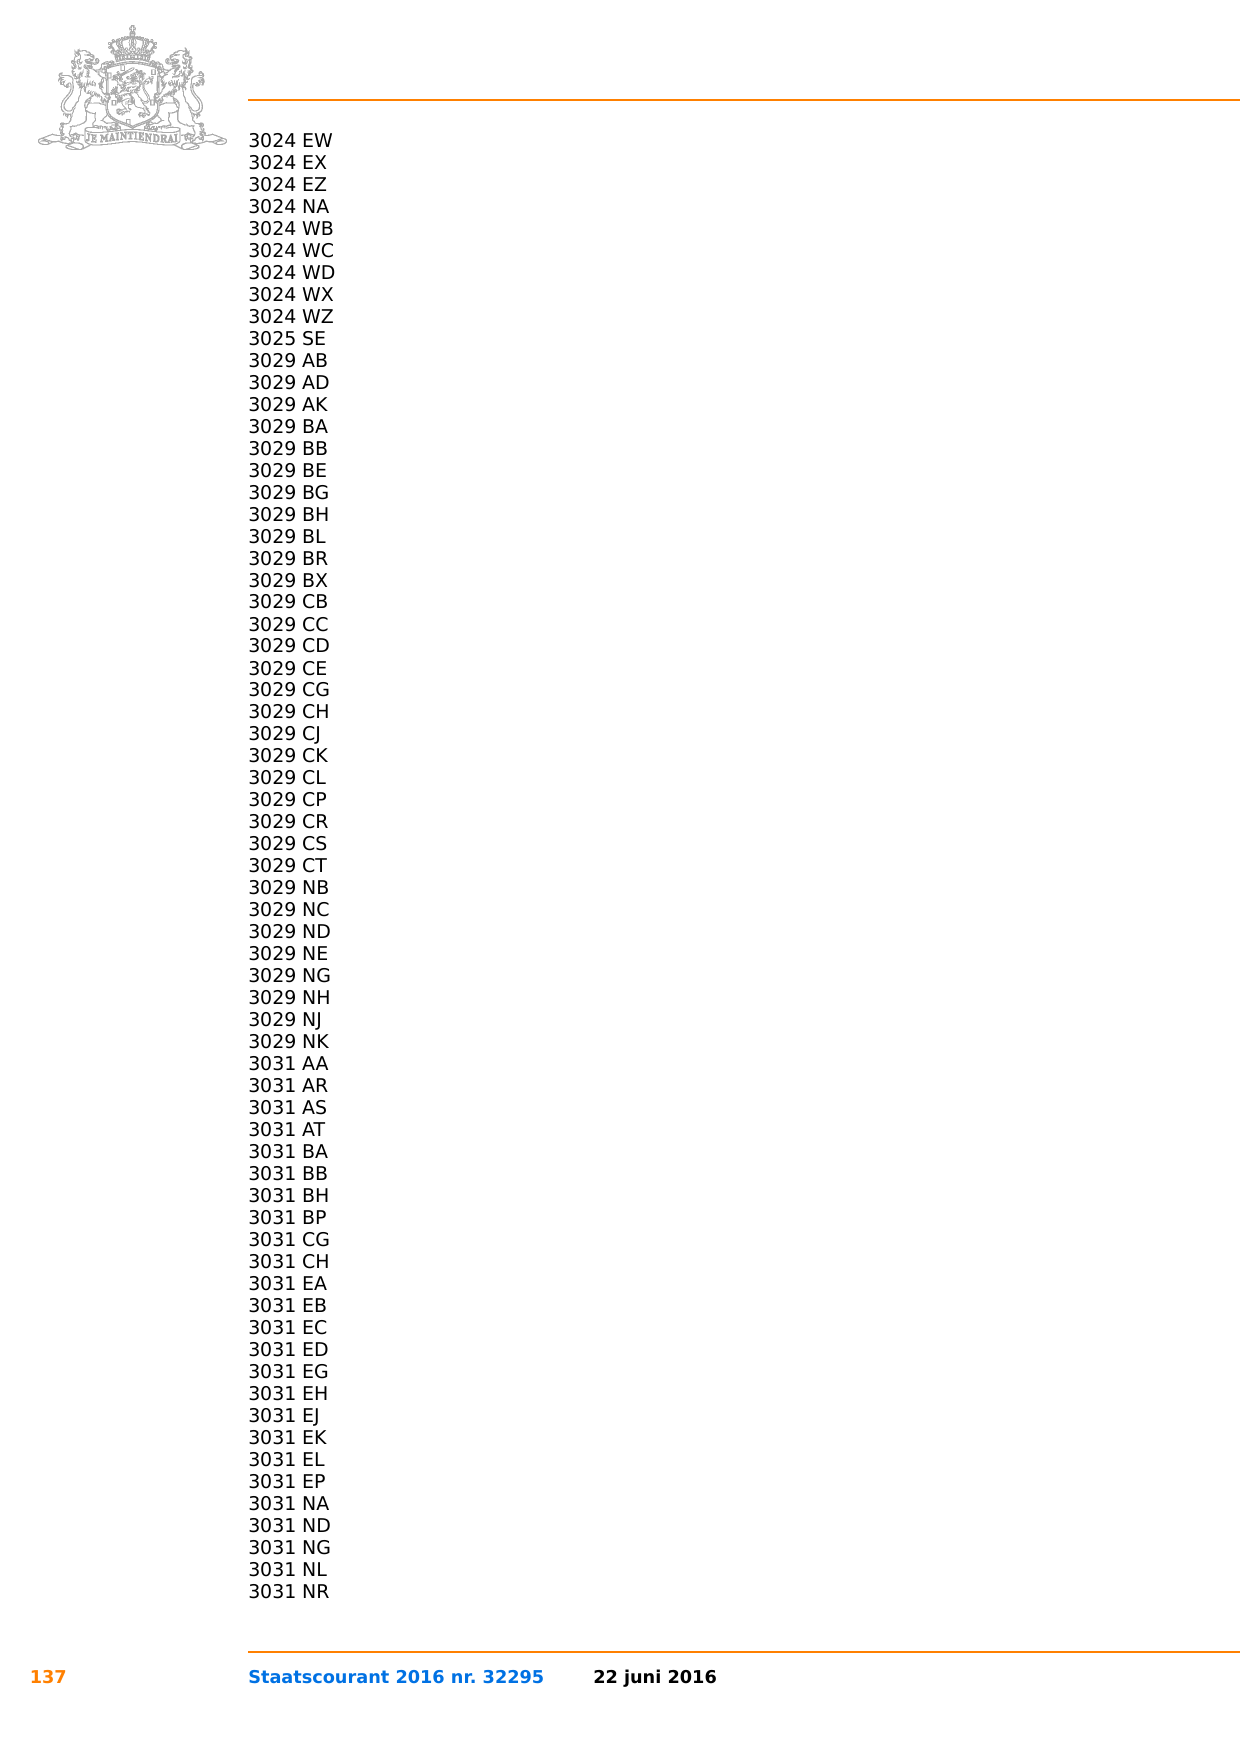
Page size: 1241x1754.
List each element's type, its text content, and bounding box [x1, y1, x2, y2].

text 3031 BA [248, 1141, 1163, 1163]
text 3031 CH [248, 1251, 1163, 1273]
text 3031 BH [248, 1185, 1163, 1207]
text 3031 EJ [248, 1405, 1163, 1427]
text 3031 NL [248, 1558, 1163, 1581]
text 3029 ND [248, 921, 1163, 943]
text 3031 EK [248, 1427, 1163, 1449]
text 3024 WB [248, 218, 1163, 240]
text 3029 CR [248, 811, 1163, 833]
text 3029 CB [248, 591, 1163, 613]
text 3029 NC [248, 899, 1163, 921]
text 3031 AS [248, 1097, 1163, 1119]
text 3031 ND [248, 1514, 1163, 1537]
text 3029 CJ [248, 723, 1163, 745]
text 3029 AK [248, 394, 1163, 416]
text 3029 CE [248, 657, 1163, 679]
text 3031 EC [248, 1317, 1163, 1339]
text 3029 NH [248, 987, 1163, 1009]
text 3031 NR [248, 1581, 1163, 1602]
text 3029 CK [248, 745, 1163, 767]
text 3024 WZ [248, 306, 1163, 328]
text 3024 WX [248, 284, 1163, 306]
text 3031 BP [248, 1207, 1163, 1229]
text 3029 NK [248, 1031, 1163, 1053]
text 3031 AT [248, 1119, 1163, 1141]
text 3029 CL [248, 767, 1163, 789]
text 3024 EX [248, 152, 1163, 174]
text 3029 AD [248, 372, 1163, 394]
text 3031 EB [248, 1295, 1163, 1317]
text 3029 BR [248, 547, 1163, 569]
text 3031 EA [248, 1273, 1163, 1295]
text 3029 CP [248, 789, 1163, 811]
text 3029 CT [248, 855, 1163, 877]
text 3031 NG [248, 1537, 1163, 1558]
text 3029 AB [248, 350, 1163, 372]
text 3031 NA [248, 1493, 1163, 1514]
text 3024 EZ [248, 174, 1163, 196]
text 3031 EG [248, 1361, 1163, 1383]
text 3029 CC [248, 613, 1163, 635]
text 3031 EP [248, 1471, 1163, 1493]
text 3031 AA [248, 1053, 1163, 1075]
text 3029 BH [248, 503, 1163, 526]
text 3029 BA [248, 416, 1163, 438]
text 3029 NE [248, 943, 1163, 965]
text 3029 NG [248, 965, 1163, 987]
text 3024 NA [248, 196, 1163, 218]
text 3031 EL [248, 1449, 1163, 1471]
text 3029 BE [248, 459, 1163, 482]
text 3024 WD [248, 262, 1163, 284]
text 3029 CS [248, 833, 1163, 855]
text 3029 BB [248, 438, 1163, 459]
text 3031 BB [248, 1163, 1163, 1185]
text 3025 SE [248, 328, 1163, 350]
text 3024 WC [248, 240, 1163, 262]
text 3029 BG [248, 482, 1163, 503]
text 3024 EW [248, 130, 1163, 152]
text 3029 NJ [248, 1009, 1163, 1031]
text 3029 NB [248, 877, 1163, 899]
text 3031 EH [248, 1383, 1163, 1405]
text 3029 BL [248, 526, 1163, 547]
text 3029 BX [248, 569, 1163, 591]
text 3029 CH [248, 701, 1163, 723]
text 3031 CG [248, 1229, 1163, 1251]
text 3031 ED [248, 1339, 1163, 1361]
text 3031 AR [248, 1075, 1163, 1097]
text 3029 CG [248, 679, 1163, 701]
text 3029 CD [248, 635, 1163, 657]
picture [38, 25, 227, 150]
